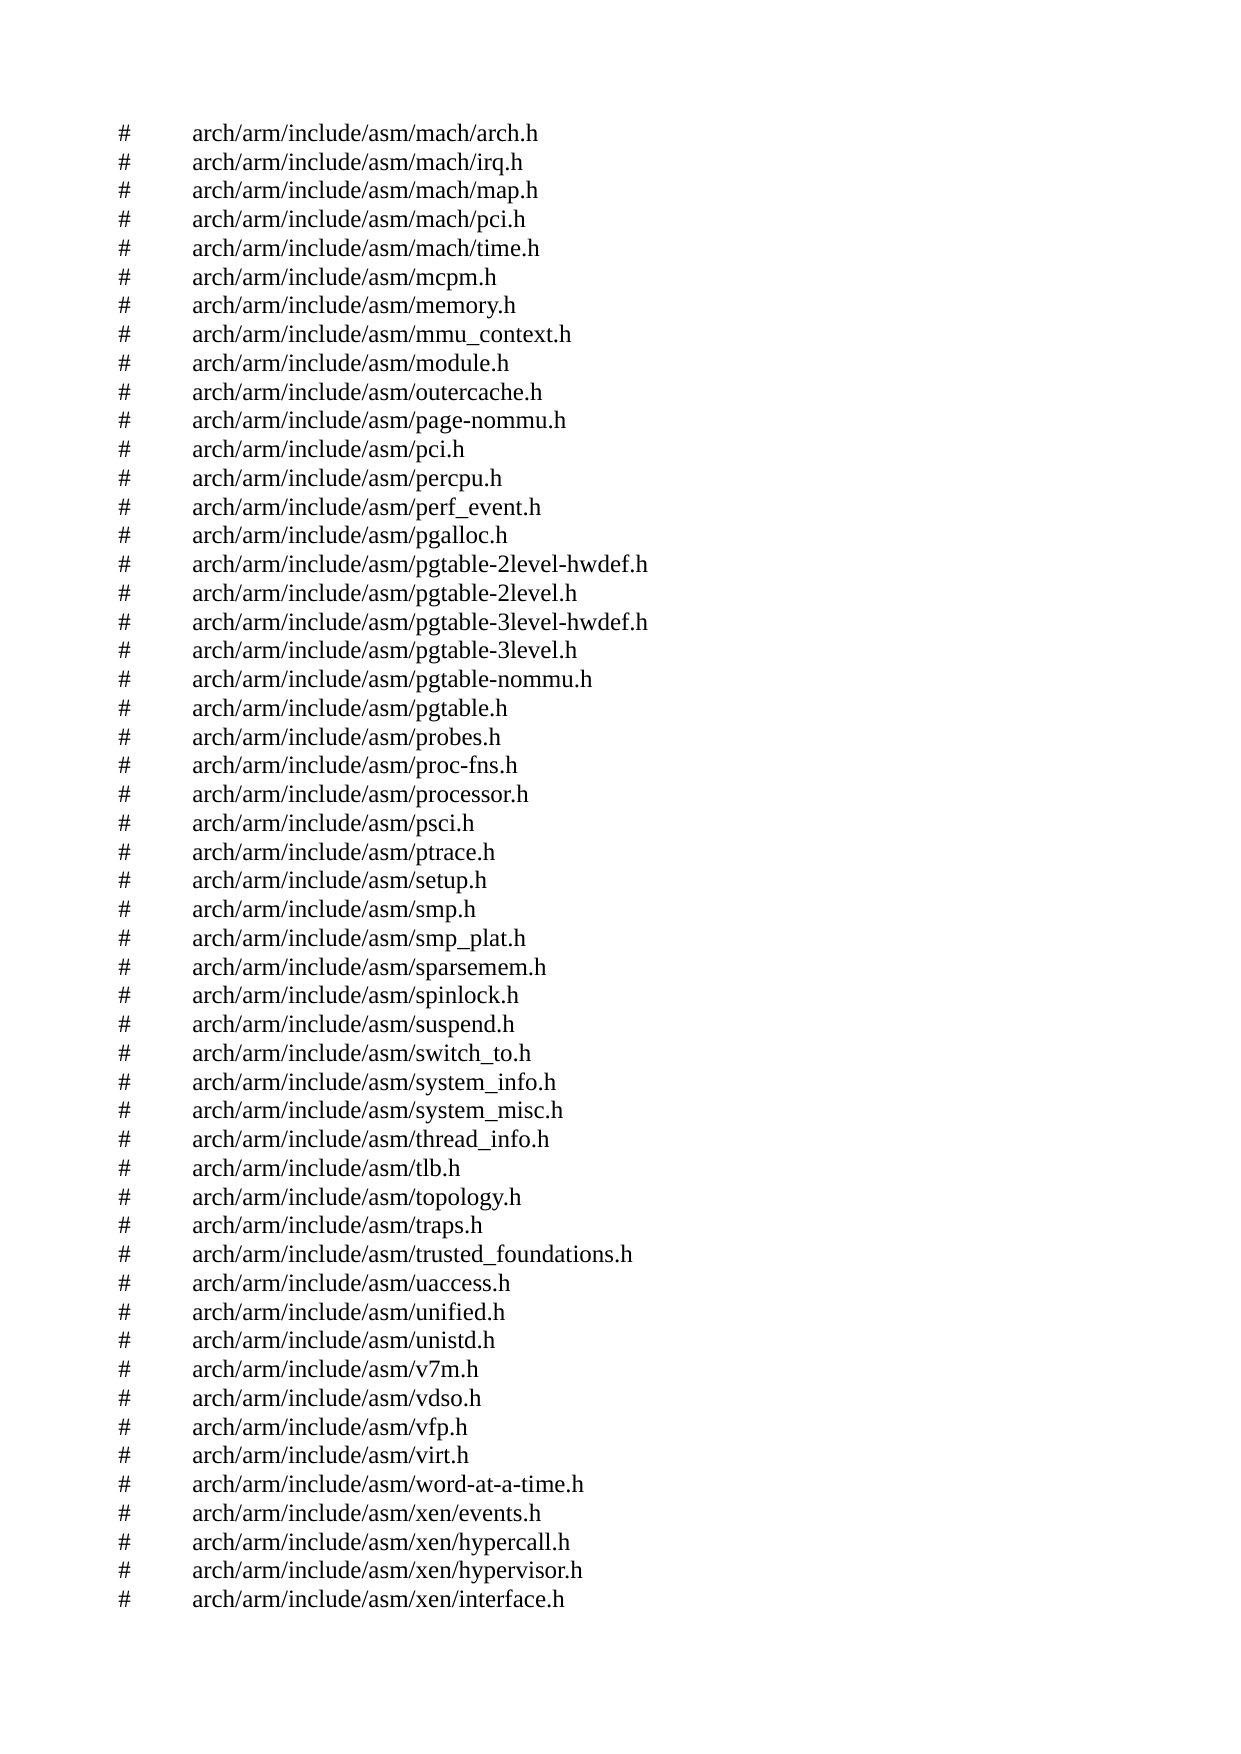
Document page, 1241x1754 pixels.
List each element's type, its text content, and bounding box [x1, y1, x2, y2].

text # arch/arm/include/asm/virt.h [118, 1441, 1122, 1469]
text # arch/arm/include/asm/mach/pci.h [118, 204, 1122, 233]
text # arch/arm/include/asm/perf_event.h [118, 492, 1122, 521]
text # arch/arm/include/asm/pgtable.h [118, 693, 1122, 722]
text # arch/arm/include/asm/switch_to.h [118, 1038, 1122, 1067]
text # arch/arm/include/asm/smp_plat.h [118, 923, 1122, 952]
text # arch/arm/include/asm/system_info.h [118, 1067, 1122, 1096]
text # arch/arm/include/asm/traps.h [118, 1211, 1122, 1239]
text # arch/arm/include/asm/xen/hypercall.h [118, 1527, 1122, 1556]
text # arch/arm/include/asm/uaccess.h [118, 1268, 1122, 1297]
text # arch/arm/include/asm/unified.h [118, 1297, 1122, 1326]
text # arch/arm/include/asm/smp.h [118, 894, 1122, 923]
text # arch/arm/include/asm/mmu_context.h [118, 319, 1122, 348]
text # arch/arm/include/asm/system_misc.h [118, 1096, 1122, 1124]
text # arch/arm/include/asm/pgtable-3level.h [118, 636, 1122, 664]
text # arch/arm/include/asm/xen/interface.h [118, 1584, 1122, 1613]
text # arch/arm/include/asm/suspend.h [118, 1009, 1122, 1038]
text # arch/arm/include/asm/module.h [118, 348, 1122, 377]
text # arch/arm/include/asm/mach/time.h [118, 233, 1122, 262]
text # arch/arm/include/asm/memory.h [118, 291, 1122, 319]
text # arch/arm/include/asm/pgtable-3level-hwdef.h [118, 607, 1122, 636]
text # arch/arm/include/asm/vdso.h [118, 1383, 1122, 1412]
text # arch/arm/include/asm/ptrace.h [118, 837, 1122, 866]
text # arch/arm/include/asm/word-at-a-time.h [118, 1469, 1122, 1498]
text # arch/arm/include/asm/mach/map.h [118, 176, 1122, 204]
text # arch/arm/include/asm/probes.h [118, 722, 1122, 751]
text # arch/arm/include/asm/pci.h [118, 434, 1122, 463]
text # arch/arm/include/asm/xen/hypervisor.h [118, 1556, 1122, 1584]
text # arch/arm/include/asm/percpu.h [118, 463, 1122, 492]
text # arch/arm/include/asm/trusted_foundations.h [118, 1239, 1122, 1268]
text # arch/arm/include/asm/pgtable-2level-hwdef.h [118, 549, 1122, 578]
text # arch/arm/include/asm/pgtable-nommu.h [118, 664, 1122, 693]
text # arch/arm/include/asm/outercache.h [118, 377, 1122, 406]
text # arch/arm/include/asm/pgalloc.h [118, 521, 1122, 549]
text # arch/arm/include/asm/tlb.h [118, 1153, 1122, 1182]
text # arch/arm/include/asm/page-nommu.h [118, 406, 1122, 434]
text # arch/arm/include/asm/vfp.h [118, 1412, 1122, 1441]
text # arch/arm/include/asm/setup.h [118, 866, 1122, 894]
text # arch/arm/include/asm/mcpm.h [118, 262, 1122, 291]
text # arch/arm/include/asm/sparsemem.h [118, 952, 1122, 981]
text # arch/arm/include/asm/mach/arch.h [118, 118, 1122, 147]
text # arch/arm/include/asm/v7m.h [118, 1354, 1122, 1383]
text # arch/arm/include/asm/pgtable-2level.h [118, 578, 1122, 607]
text # arch/arm/include/asm/xen/events.h [118, 1498, 1122, 1527]
text # arch/arm/include/asm/proc-fns.h [118, 751, 1122, 779]
text # arch/arm/include/asm/unistd.h [118, 1326, 1122, 1354]
text # arch/arm/include/asm/psci.h [118, 808, 1122, 837]
text # arch/arm/include/asm/topology.h [118, 1182, 1122, 1211]
text # arch/arm/include/asm/mach/irq.h [118, 147, 1122, 176]
text # arch/arm/include/asm/processor.h [118, 779, 1122, 808]
text # arch/arm/include/asm/thread_info.h [118, 1124, 1122, 1153]
text # arch/arm/include/asm/spinlock.h [118, 981, 1122, 1009]
